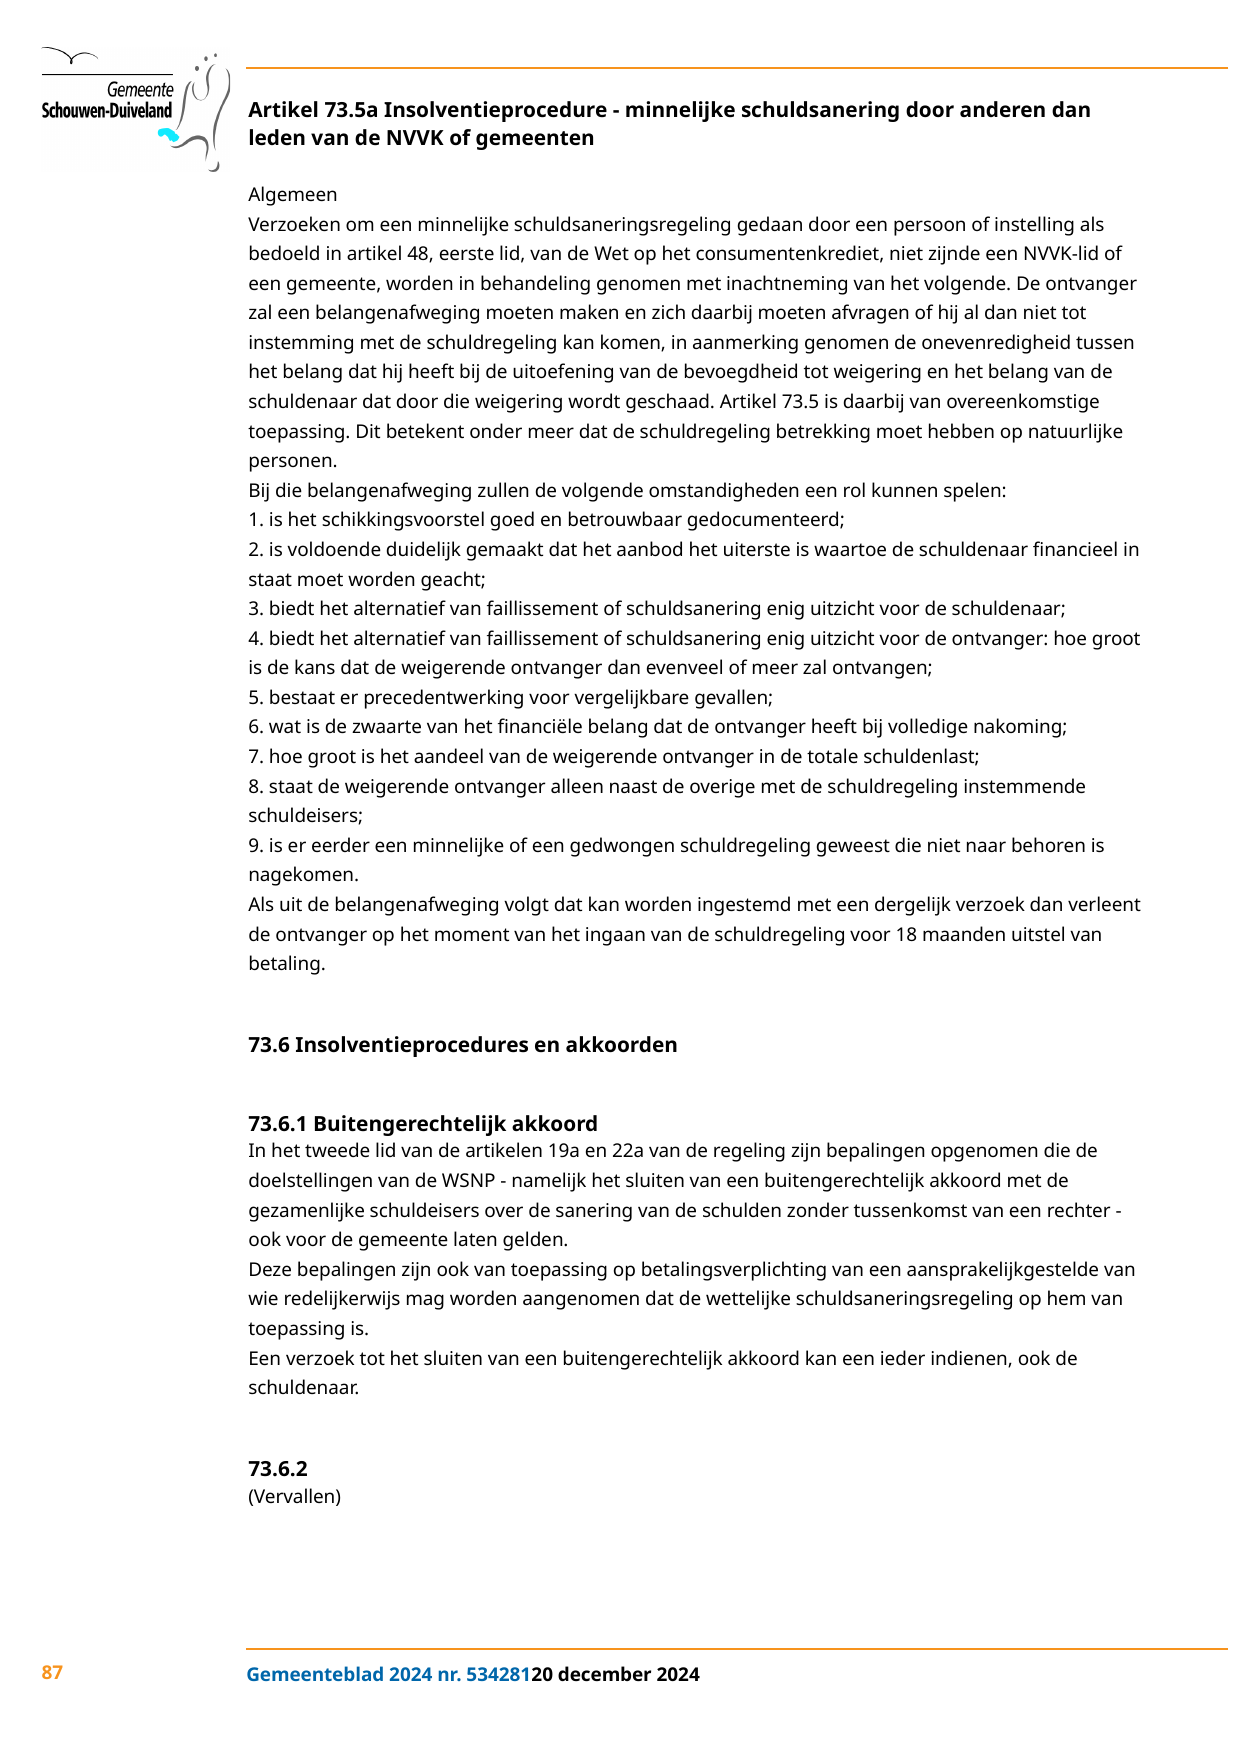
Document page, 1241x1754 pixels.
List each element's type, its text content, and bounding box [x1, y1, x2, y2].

text 1. is het schikkingsvoorstel goed en betrouwbaar gedocumenteerd; [248, 507, 1152, 532]
text 73.6.2 [248, 1454, 1152, 1483]
text (Vervallen) [248, 1483, 1152, 1508]
text 5. bestaat er precedentwerking voor vergelijkbare gevallen; [248, 684, 1152, 710]
text In het tweede lid van de artikelen 19a en 22a van de regeling zijn bepalingen opgenomen die de doelstellingen van de WSNP - namelijk het sluiten van een buitengerechtelijk akkoord met de gezamenlijke schuldeisers over de sanering van de schulden zonder tussenkomst van een rechter - ook voor de gemeente laten gelden. [248, 1138, 1152, 1252]
text Als uit de belangenafweging volgt dat kan worden ingestemd met een dergelijk verzoek dan verleent de ontvanger op het moment van het ingaan van de schuldregeling voor 18 maanden uitstel van betaling. [248, 891, 1152, 976]
text 8. staat de weigerende ontvanger alleen naast de overige met de schuldregeling instemmende schuldeisers; [248, 773, 1152, 828]
text Deze bepalingen zijn ook van toepassing op betalingsverplichting van een aansprakelijkgestelde van wie redelijkerwijs mag worden aangenomen dat de wettelijke schuldsaneringsregeling op hem van toepassing is. [248, 1256, 1152, 1341]
text Artikel 73.5a Insolventieprocedure - minnelijke schuldsanering door anderen dan leden van de NVVK of gemeenten [248, 95, 1152, 152]
picture [41, 47, 231, 172]
text Een verzoek tot het sluiten van een buitengerechtelijk akkoord kan een ieder indienen, ook de schuldenaar. [248, 1345, 1152, 1400]
text 9. is er eerder een minnelijke of een gedwongen schuldregeling geweest die niet naar behoren is nagekomen. [248, 832, 1152, 887]
text Bij die belangenafweging zullen de volgende omstandigheden een rol kunnen spelen: [248, 477, 1152, 503]
text 4. biedt het alternatief van faillissement of schuldsanering enig uitzicht voor de ontvanger: hoe groot is de kans dat de weigerende ontvanger dan evenveel of meer zal ontvangen; [248, 625, 1152, 680]
text 73.6 Insolventieprocedures en akkoorden [248, 1030, 1152, 1059]
text 6. wat is de zwaarte van het financiële belang dat de ontvanger heeft bij volledige nakoming; [248, 714, 1152, 739]
text Algemeen [248, 181, 1152, 207]
text 73.6.1 Buitengerechtelijk akkoord [248, 1109, 1152, 1138]
text 3. biedt het alternatief van faillissement of schuldsanering enig uitzicht voor de schuldenaar; [248, 595, 1152, 621]
text 2. is voldoende duidelijk gemaakt dat het aanbod het uiterste is waartoe de schuldenaar financieel in staat moet worden geacht; [248, 536, 1152, 592]
text 7. hoe groot is het aandeel van de weigerende ontvanger in de totale schuldenlast; [248, 743, 1152, 769]
text Verzoeken om een minnelijke schuldsaneringsregeling gedaan door een persoon of instelling als bedoeld in artikel 48, eerste lid, van de Wet op het consumentenkrediet, niet zijnde een NVVK-lid of een gemeente, worden in behandeling genomen met inachtneming van het volgende. De ontvanger zal een belangenafweging moeten maken en zich daarbij moeten afvragen of hij al dan niet tot instemming met de schuldregeling kan komen, in aanmerking genomen de onevenredigheid tussen het belang dat hij heeft bij de uitoefening van de bevoegdheid tot weigering en het belang van de schuldenaar dat door die weigering wordt geschaad. Artikel 73.5 is daarbij van overeenkomstige toepassing. Dit betekent onder meer dat de schuldregeling betrekking moet hebben op natuurlijke personen. [248, 211, 1152, 473]
